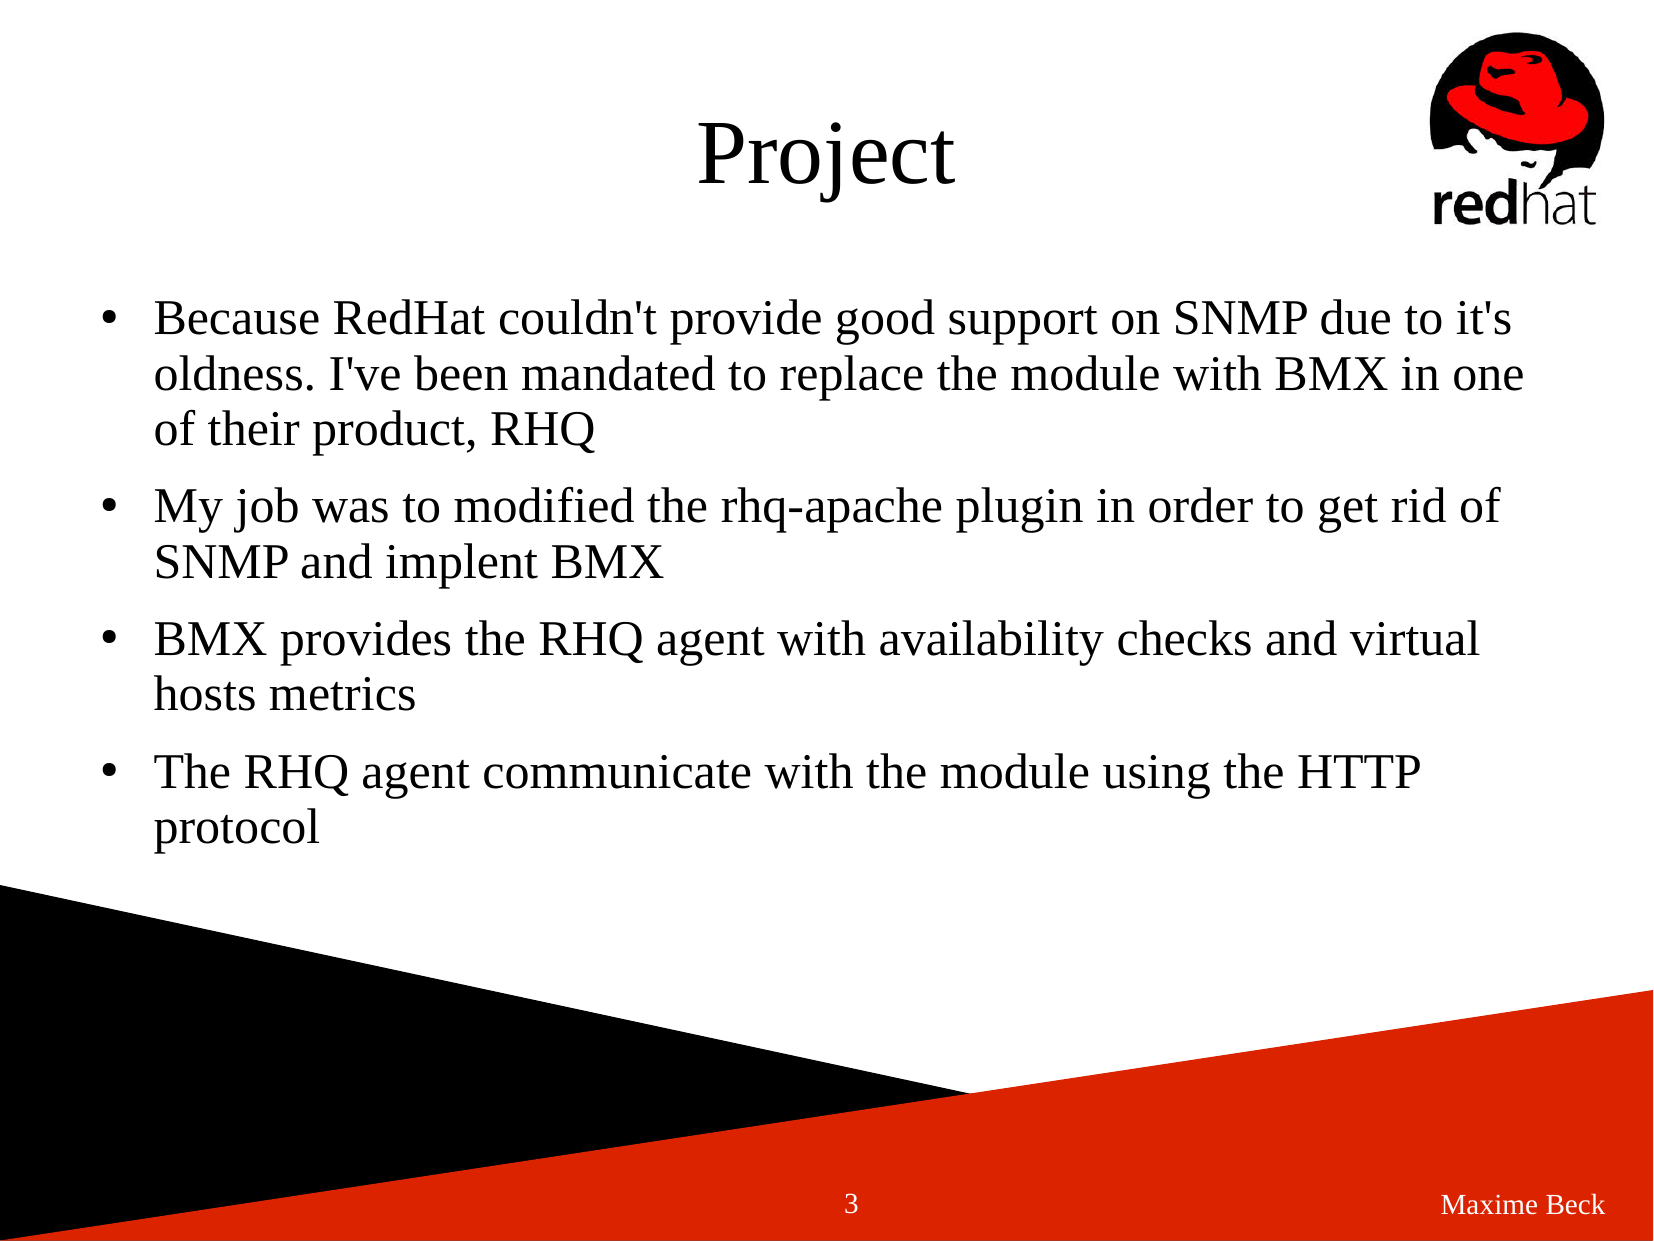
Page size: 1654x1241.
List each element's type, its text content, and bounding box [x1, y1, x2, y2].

picture [1425, 30, 1606, 228]
title Project [82, 49, 1571, 257]
list Because RedHat couldn't provide good support on SNMP due to it's oldness. I've been mandated to replace the module with BMX in one of their product, RHQ My job was to modified the rhq-apache plugin in order to get rid of SNMP and implent BMX BMX provides the RHQ agent with availability checks and virtual hosts metrics The RHQ agent communicate with the module using the HTTP protocol [82, 290, 1571, 1010]
